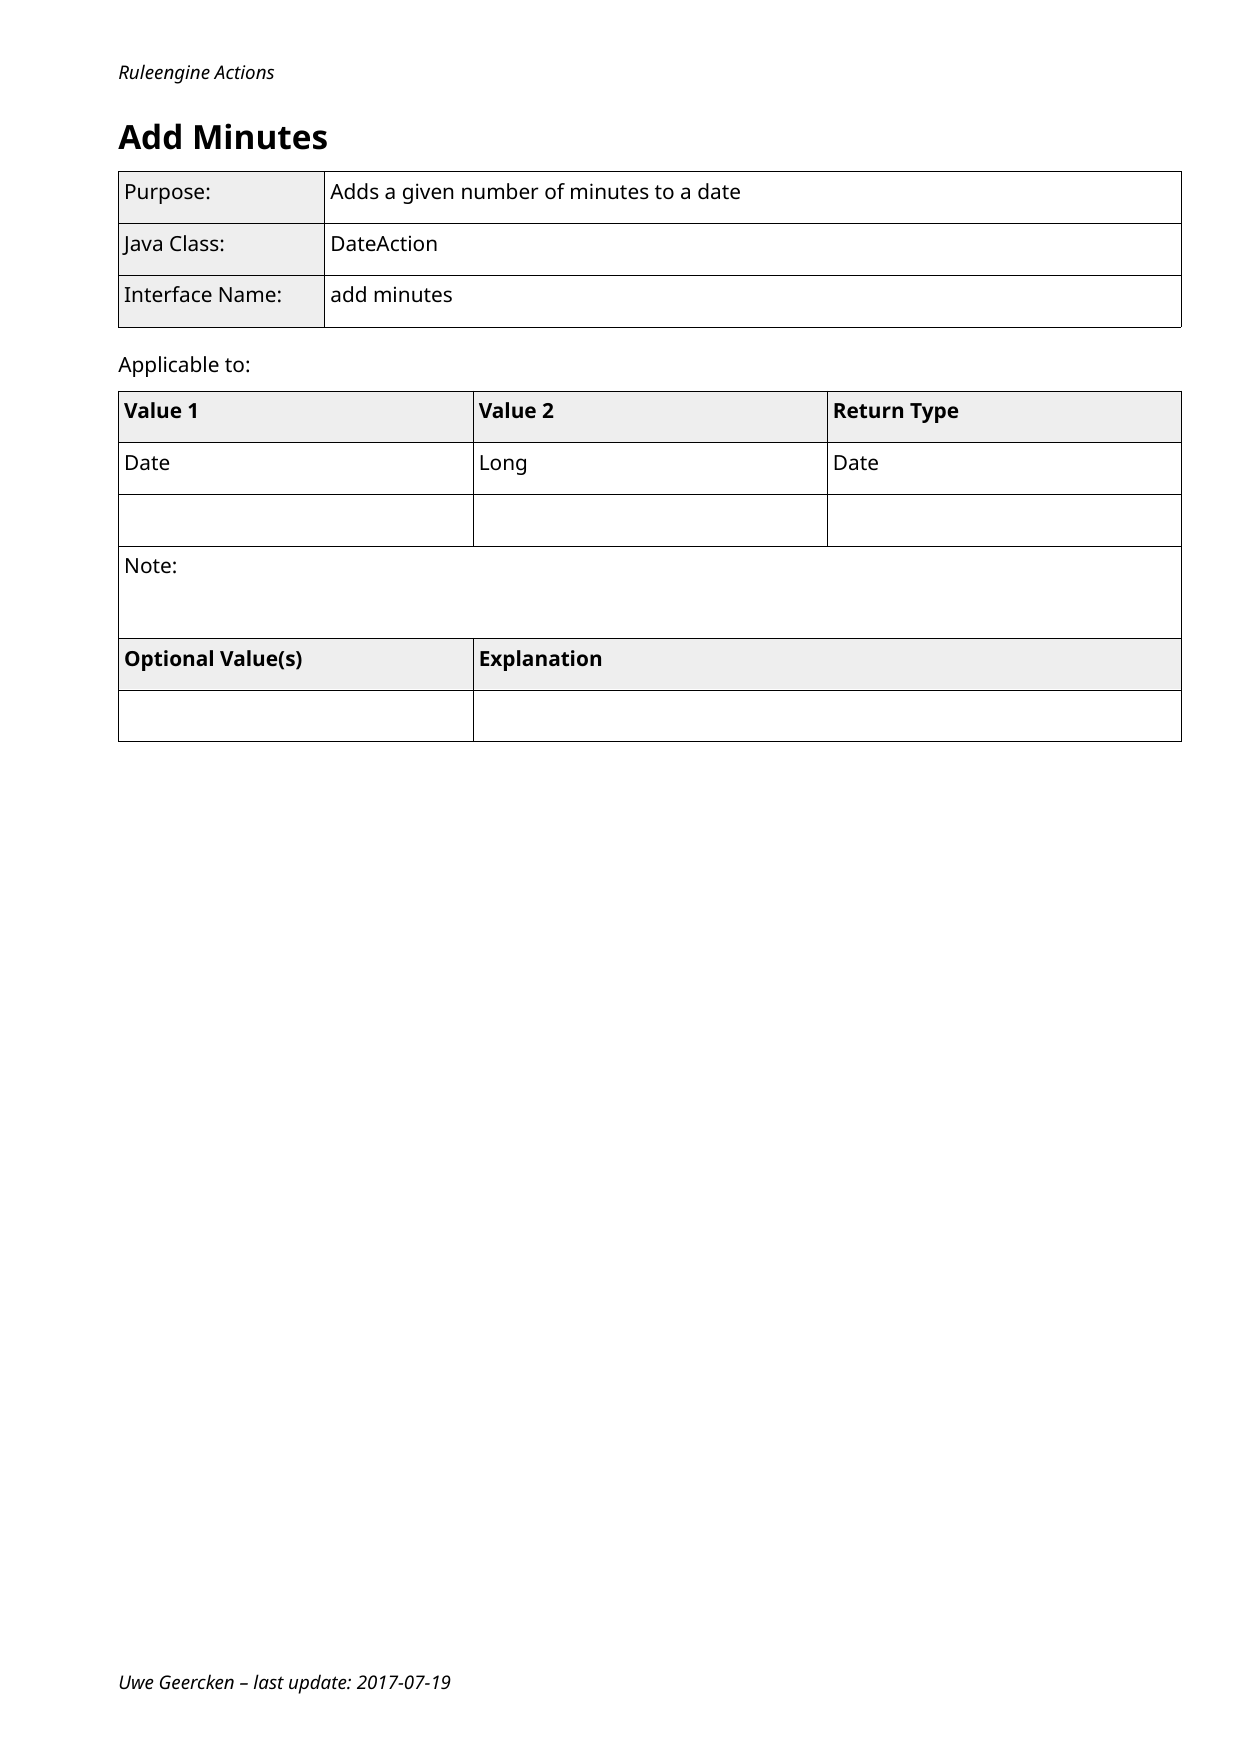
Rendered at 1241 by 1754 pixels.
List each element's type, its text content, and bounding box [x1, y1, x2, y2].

table_cell Java Class: [119, 224, 324, 275]
text Applicable to: [118, 350, 1181, 379]
table_cell Explanation [474, 639, 1181, 689]
table_cell Date [828, 443, 1181, 494]
table_cell [474, 495, 827, 546]
table_header Return Type [828, 392, 1181, 442]
table_cell add minutes [325, 276, 1181, 327]
table_cell DateAction [325, 224, 1181, 275]
table_header Purpose: [119, 172, 324, 223]
table_cell Optional Value(s) [119, 639, 473, 689]
table_cell [828, 495, 1181, 546]
table_cell [474, 691, 1181, 741]
table_header Adds a given number of minutes to a date [325, 172, 1181, 223]
table_cell [119, 691, 473, 741]
table_header Value 2 [474, 392, 827, 442]
table_cell Date [119, 443, 473, 494]
table_cell Note: [119, 547, 1181, 638]
text Add Minutes [118, 114, 1181, 159]
table_cell Long [474, 443, 827, 494]
table_cell Interface Name: [119, 276, 324, 327]
table_cell [119, 495, 473, 546]
table_header Value 1 [119, 392, 473, 442]
